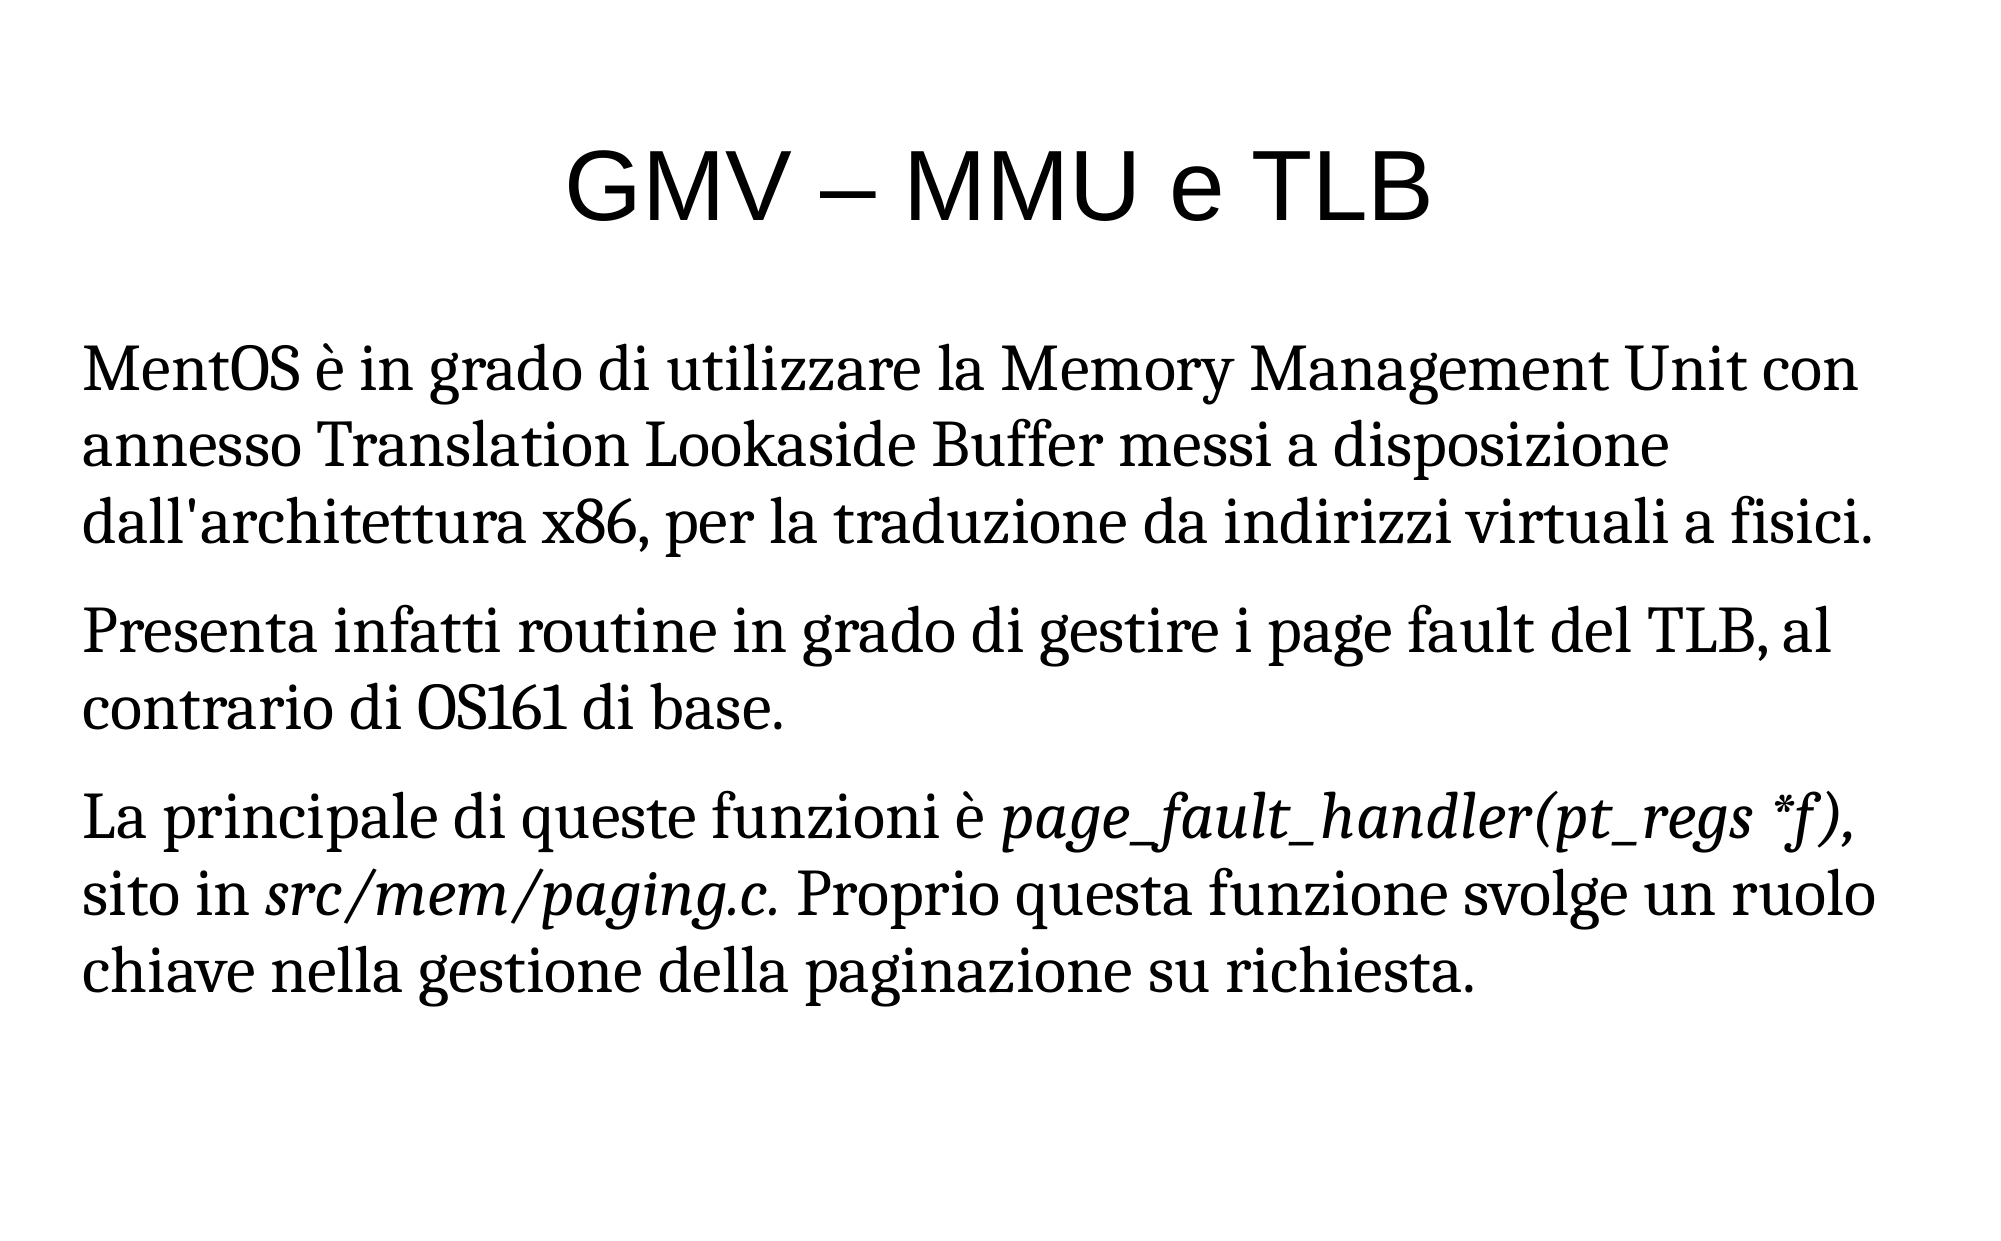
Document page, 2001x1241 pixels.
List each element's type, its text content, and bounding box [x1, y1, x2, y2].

list MentOS è in grado di utilizzare la Memory Management Unit con annesso Translation Lookaside Buffer messi a disposizione dall'architettura x86, per la traduzione da indirizzi virtuali a fisici. Presenta infatti routine in grado di gestire i page fault del TLB, al contrario di OS161 di base. La principale di queste funzioni è page_fault_handler(pt_regs *f), sito in src/mem/paging.c. Proprio questa funzione svolge un ruolo chiave nella gestione della paginazione su richiesta. [82, 330, 1902, 1117]
title GMV – MMU e TLB [137, 65, 1863, 306]
